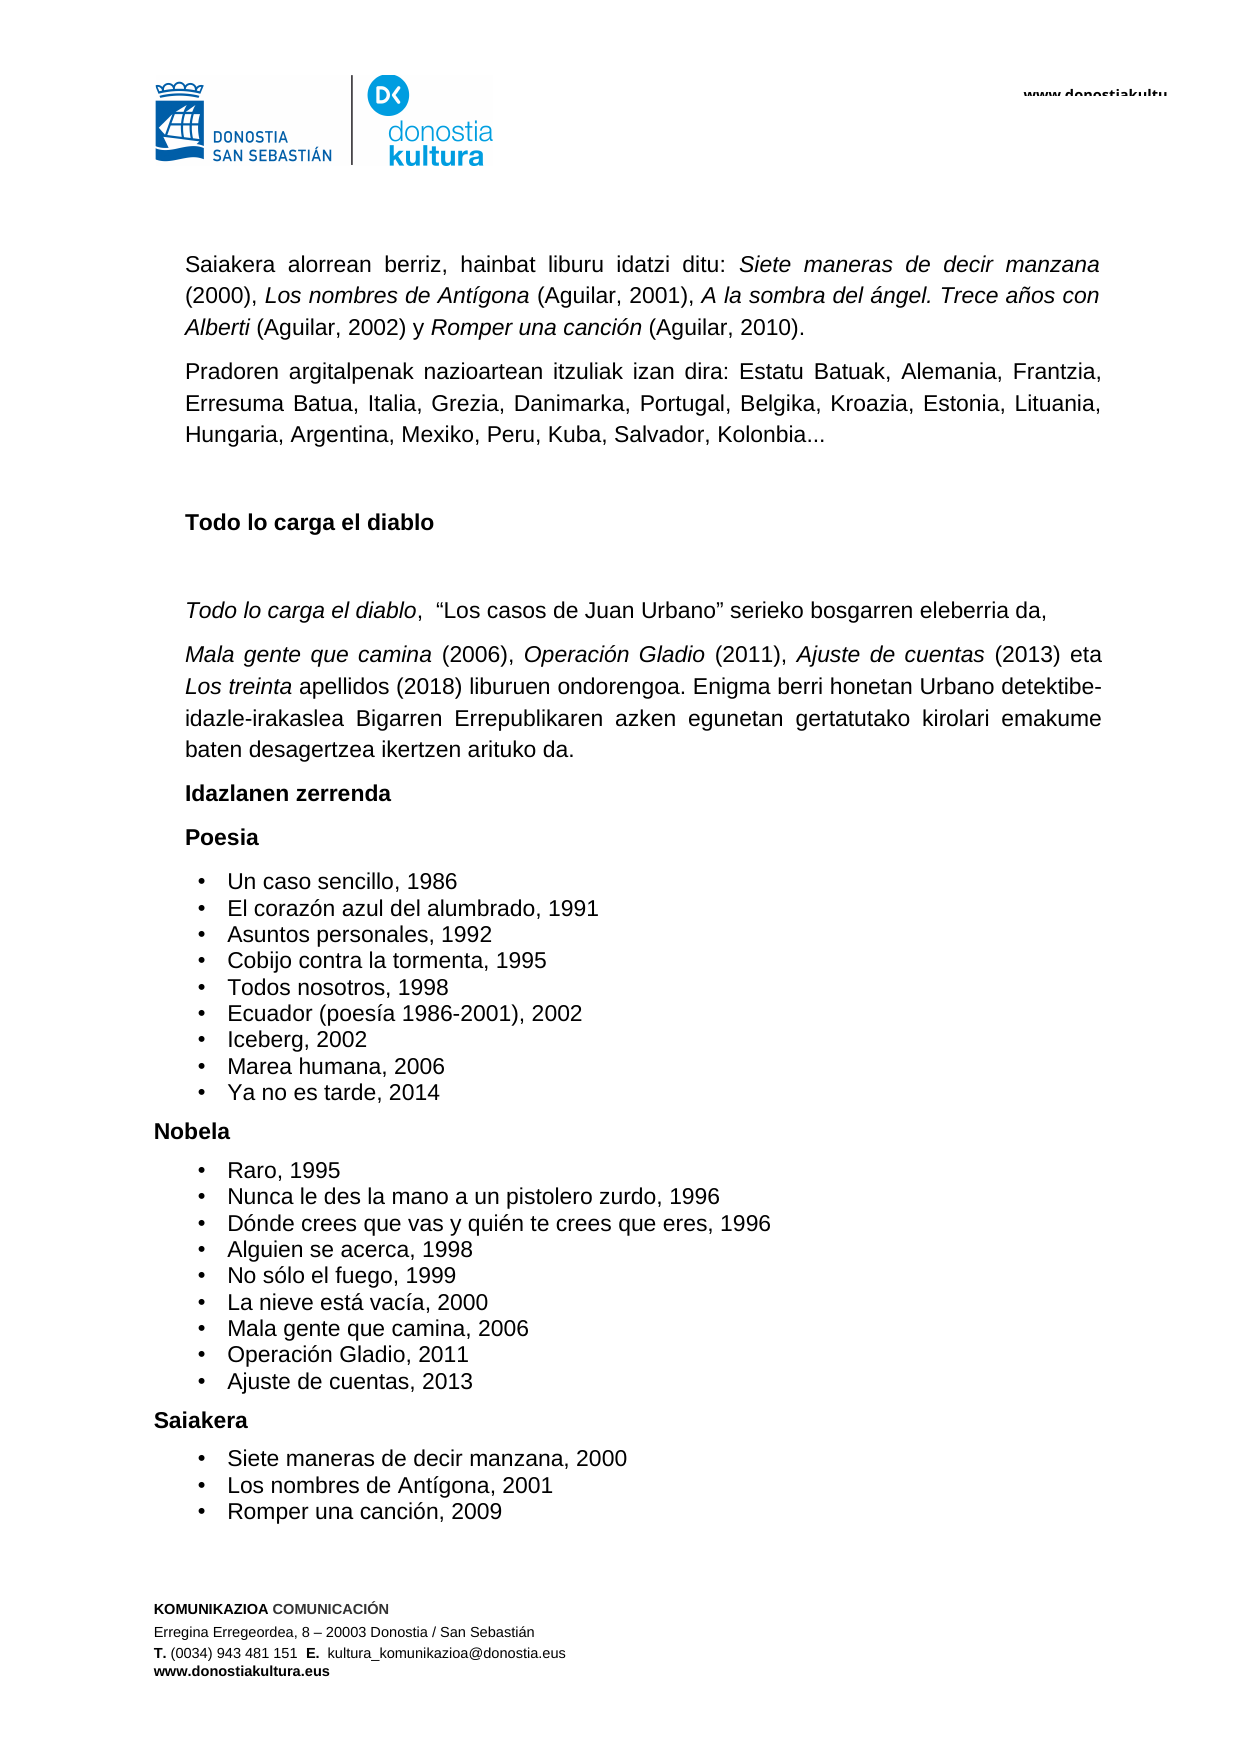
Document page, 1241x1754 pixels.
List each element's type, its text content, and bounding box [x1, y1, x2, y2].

text Mala gente que camina (2006), Operación Gladio (2011), Ajuste de cuentas (2013) eta Los treinta apellidos (2018) liburuen ondorengoa. Enigma berri honetan Urbano detektibe-idazle-irakaslea Bigarren Errepublikaren azken egunetan gertatutako kirolari emakume baten desagertzea ikertzen arituko da. [185, 641, 1102, 762]
text Todo lo carga el diablo [185, 509, 1102, 536]
list Iceberg, 2002 [198, 1026, 1135, 1053]
list La nieve está vacía, 2000 [198, 1289, 1135, 1315]
list Asuntos personales, 1992 [198, 921, 1135, 947]
text Nobela [153, 1118, 1135, 1144]
picture [377, 87, 389, 103]
list Mala gente que camina, 2006 [198, 1315, 1135, 1341]
list Todos nosotros, 1998 [198, 974, 1135, 1000]
list Alguien se acerca, 1998 [198, 1236, 1135, 1262]
text Pradoren argitalpenak nazioartean itzuliak izan dira: Estatu Batuak, Alemania, Frantzia, Erresuma Batua, Italia, Grezia, Danimarka, Portugal, Belgika, Kroazia, Estonia, Lituania, Hungaria, Argentina, Mexiko, Peru, Kuba, Salvador, Kolonbia... [185, 358, 1102, 447]
list Cobijo contra la tormenta, 1995 [198, 947, 1135, 974]
picture [393, 87, 399, 103]
list Un caso sencillo, 1986 [198, 868, 1135, 895]
list Marea humana, 2006 [198, 1053, 1135, 1079]
text Idazlanen zerrenda [185, 780, 1102, 807]
list Los nombres de Antígona, 2001 [198, 1472, 1135, 1498]
list Raro, 1995 [198, 1157, 1135, 1183]
text Todo lo carga el diablo, “Los casos de Juan Urbano” serieko bosgarren eleberria da, [185, 597, 1102, 624]
list Nunca le des la mano a un pistolero zurdo, 1996 [198, 1183, 1135, 1209]
text Poesia [185, 824, 1102, 851]
list Dónde crees que vas y quién te crees que eres, 1996 [198, 1209, 1135, 1236]
picture [155, 75, 493, 166]
list Operación Gladio, 2011 [198, 1341, 1135, 1368]
list Ya no es tarde, 2014 [198, 1079, 1135, 1106]
text Saiakera [153, 1407, 1135, 1433]
list No sólo el fuego, 1999 [198, 1262, 1135, 1289]
list Ecuador (poesía 1986-2001), 2002 [198, 1000, 1135, 1026]
list Romper una canción, 2009 [198, 1498, 1135, 1524]
list El corazón azul del alumbrado, 1991 [198, 895, 1135, 921]
list Siete maneras de decir manzana, 2000 [198, 1445, 1135, 1472]
text Saiakera alorrean berriz, hainbat liburu idatzi ditu: Siete maneras de decir manzana (2000), Los nombres de Antígona (Aguilar, 2001), A la sombra del ángel. Trece años con Alberti (Aguilar, 2002) y Romper una canción (Aguilar, 2010). [185, 251, 1102, 340]
list Ajuste de cuentas, 2013 [198, 1368, 1135, 1394]
